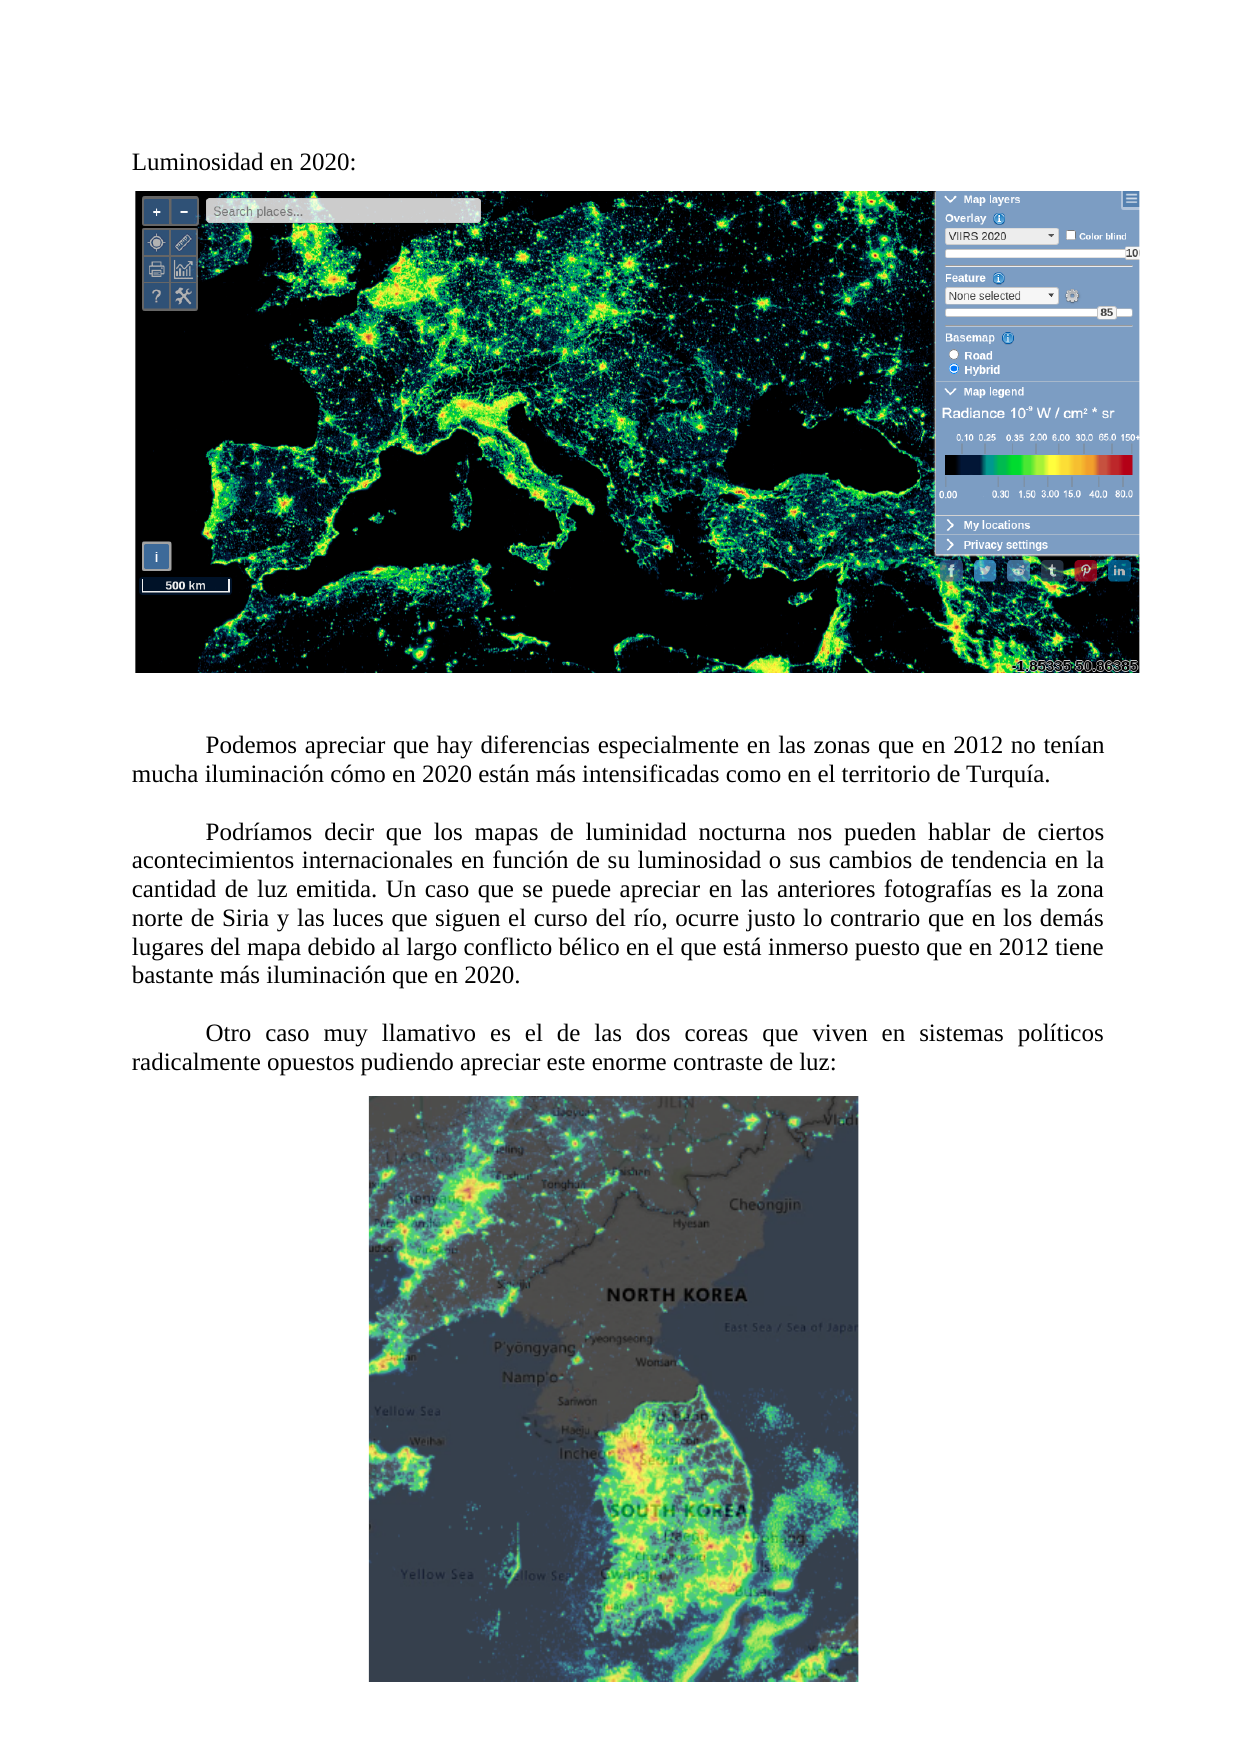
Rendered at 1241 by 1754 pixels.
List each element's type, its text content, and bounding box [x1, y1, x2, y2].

picture [368, 1096, 859, 1682]
text Podemos apreciar que hay diferencias especialmente en las zonas que en 2012 no tenían mucha iluminación cómo en 2020 están más intensificadas como en el territorio de Turquía. [132, 730, 1106, 788]
text Podríamos decir que los mapas de luminidad nocturna nos pueden hablar de ciertos acontecimientos internacionales en función de su luminosidad o sus cambios de tendencia en la cantidad de luz emitida. Un caso que se puede apreciar en las anteriores fotografías es la zona norte de Siria y las luces que siguen el curso del río, ocurre justo lo contrario que en los demás lugares del mapa debido al largo conflicto bélico en el que está inmerso puesto que en 2012 tiene bastante más iluminación que en 2020. [132, 817, 1106, 989]
text Otro caso muy llamativo es el de las dos coreas que viven en sistemas políticos radicalmente opuestos pudiendo apreciar este enorme contraste de luz: [132, 1018, 1106, 1075]
picture [135, 191, 1140, 673]
text Luminosidad en 2020: [132, 147, 1106, 176]
